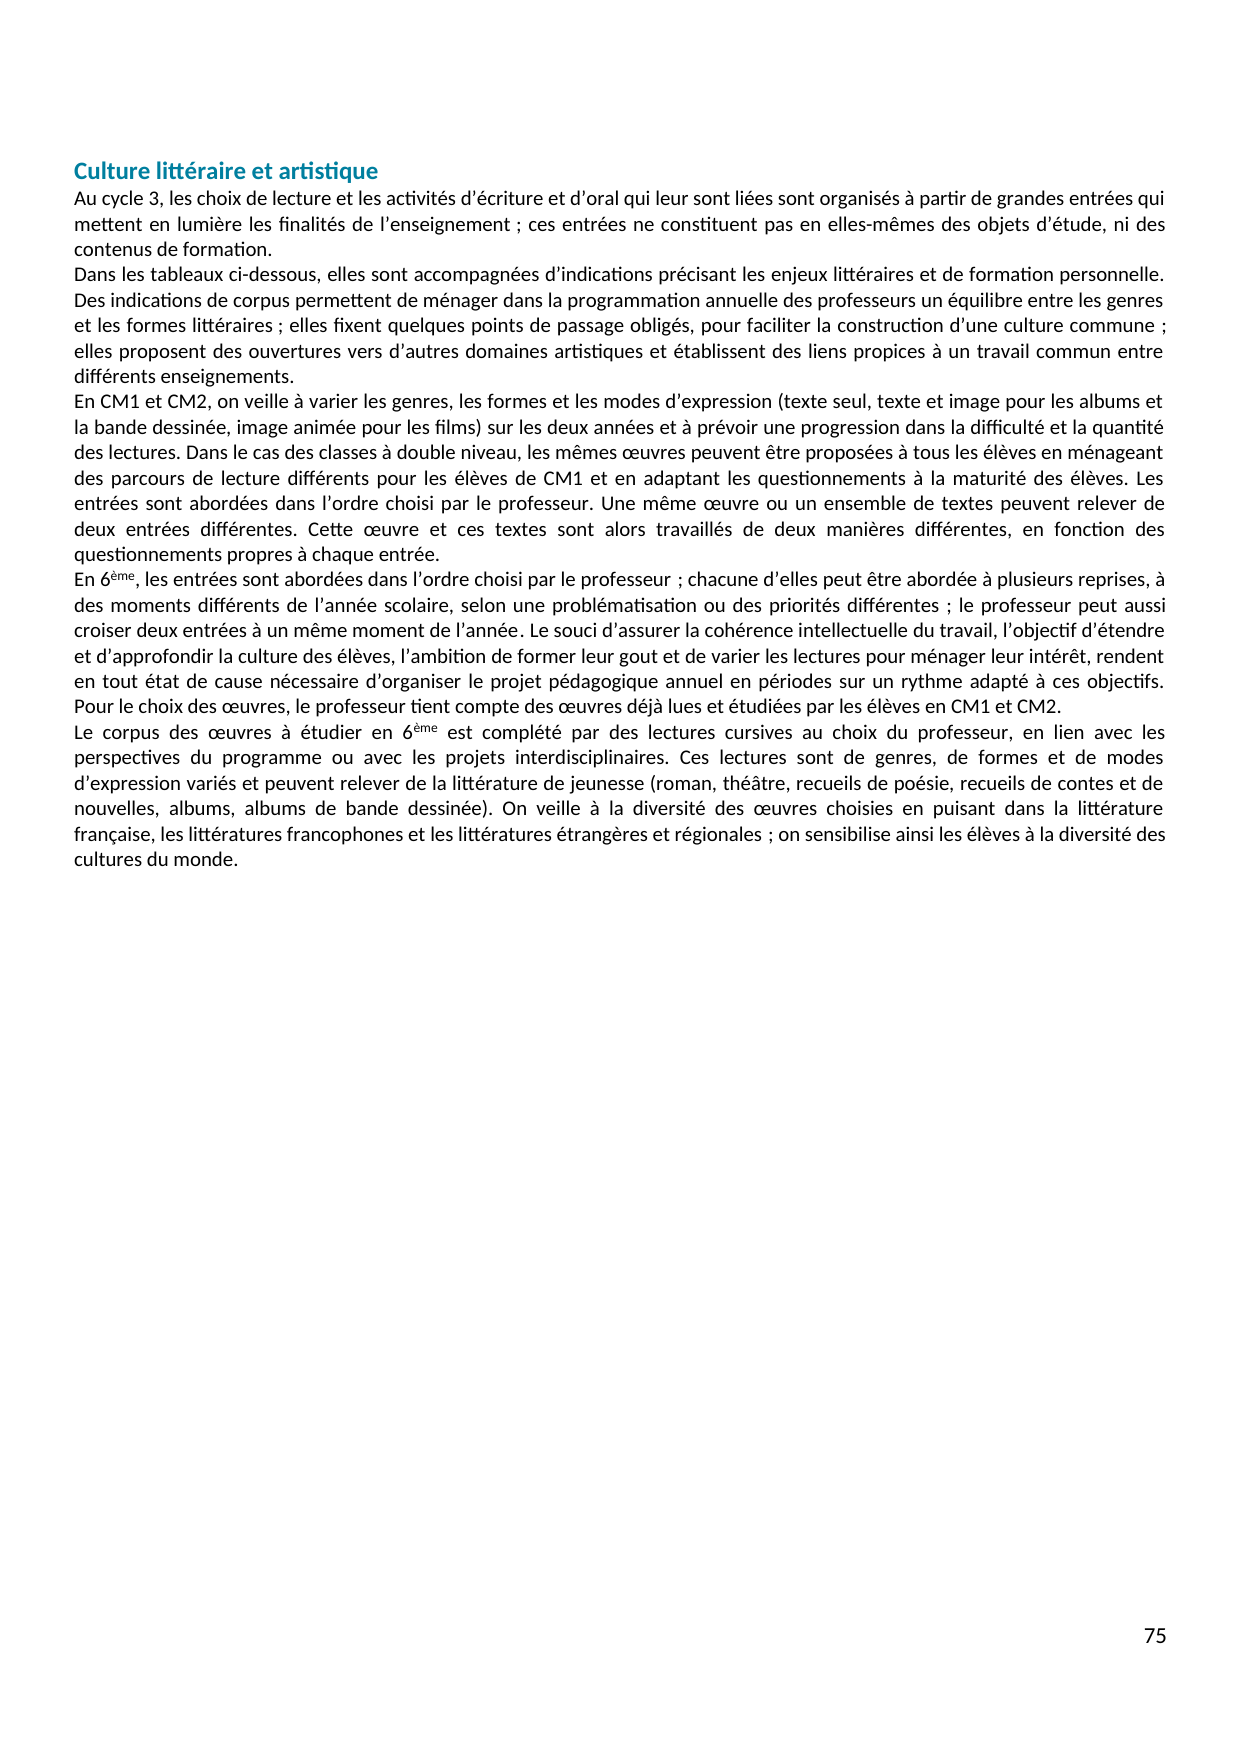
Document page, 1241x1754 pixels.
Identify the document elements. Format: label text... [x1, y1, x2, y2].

text Culture littéraire et artistique [74, 155, 1167, 185]
text Au cycle 3, les choix de lecture et les activités d’écriture et d’oral qui leur sont liées sont organisés à partir de grandes entrées qui mettent en lumière les finalités de l’enseignement ; ces entrées ne constituent pas en elles-mêmes des objets d’étude, ni des contenus de formation. [74, 185, 1167, 262]
text Dans les tableaux ci-dessous, elles sont accompagnées d’indications précisant les enjeux littéraires et de formation personnelle. Des indications de corpus permettent de ménager dans la programmation annuelle des professeurs un équilibre entre les genres et les formes littéraires ; elles fixent quelques points de passage obligés, pour faciliter la construction d’une culture commune ; elles proposent des ouvertures vers d’autres domaines artistiques et établissent des liens propices à un travail commun entre différents enseignements. [74, 262, 1167, 389]
text Le corpus des œuvres à étudier en 6ème est complété par des lectures cursives au choix du professeur, en lien avec les perspectives du programme ou avec les projets interdisciplinaires. Ces lectures sont de genres, de formes et de modes d’expression variés et peuvent relever de la littérature de jeunesse (roman, théâtre, recueils de poésie, recueils de contes et de nouvelles, albums, albums de bande dessinée). On veille à la diversité des œuvres choisies en puisant dans la littérature française, les littératures francophones et les littératures étrangères et régionales ; on sensibilise ainsi les élèves à la diversité des cultures du monde. [74, 719, 1167, 872]
text En CM1 et CM2, on veille à varier les genres, les formes et les modes d’expression (texte seul, texte et image pour les albums et la bande dessinée, image animée pour les films) sur les deux années et à prévoir une progression dans la difficulté et la quantité des lectures. Dans le cas des classes à double niveau, les mêmes œuvres peuvent être proposées à tous les élèves en ménageant des parcours de lecture différents pour les élèves de CM1 et en adaptant les questionnements à la maturité des élèves. Les entrées sont abordées dans l’ordre choisi par le professeur. Une même œuvre ou un ensemble de textes peuvent relever de deux entrées différentes. Cette œuvre et ces textes sont alors travaillés de deux manières différentes, en fonction des questionnements propres à chaque entrée. [74, 389, 1167, 567]
text En 6ème, les entrées sont abordées dans l’ordre choisi par le professeur ; chacune d’elles peut être abordée à plusieurs reprises, à des moments différents de l’année scolaire, selon une problématisation ou des priorités différentes ; le professeur peut aussi croiser deux entrées à un même moment de l’année. Le souci d’assurer la cohérence intellectuelle du travail, l’objectif d’étendre et d’approfondir la culture des élèves, l’ambition de former leur gout et de varier les lectures pour ménager leur intérêt, rendent en tout état de cause nécessaire d’organiser le projet pédagogique annuel en périodes sur un rythme adapté à ces objectifs. Pour le choix des œuvres, le professeur tient compte des œuvres déjà lues et étudiées par les élèves en CM1 et CM2. [74, 567, 1167, 719]
